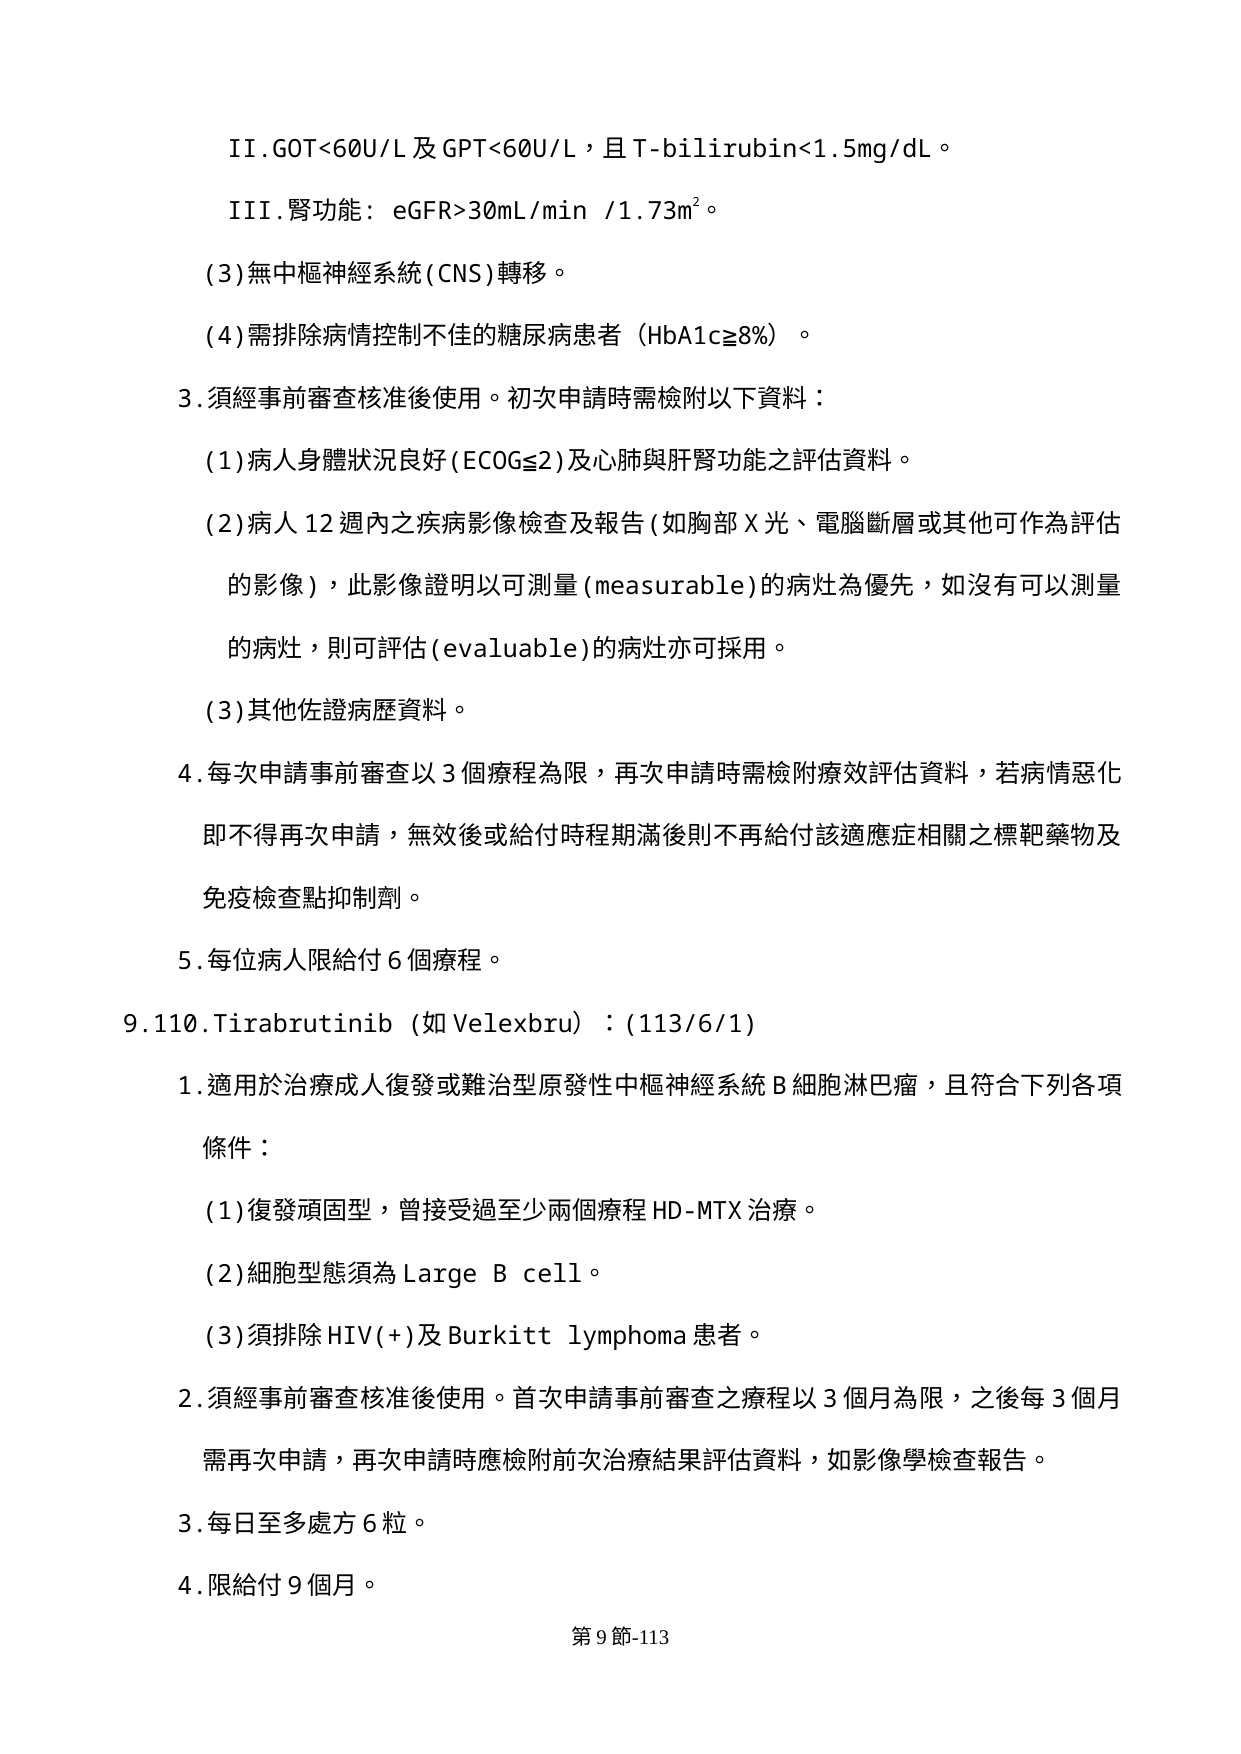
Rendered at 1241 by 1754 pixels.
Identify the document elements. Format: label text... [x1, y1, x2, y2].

text 4.限給付9個月。 [177, 1542, 1122, 1604]
text 2.須經事前審查核准後使用。首次申請事前審查之療程以3個月為限，之後每3個月需再次申請，再次申請時應檢附前次治療結果評估資料，如影像學檢查報告。 [177, 1354, 1122, 1479]
text 3.每日至多處方6粒。 [177, 1479, 1122, 1542]
text (2)細胞型態須為Large B cell。 [202, 1229, 1122, 1292]
text II.GOT<60U/L及GPT<60U/L，且T-bilirubin<1.5mg/dL。 [227, 104, 1122, 167]
text 1.適用於治療成人復發或難治型原發性中樞神經系統B細胞淋巴瘤，且符合下列各項條件： [177, 1042, 1122, 1167]
text 4.每次申請事前審查以3個療程為限，再次申請時需檢附療效評估資料，若病情惡化即不得再次申請，無效後或給付時程期滿後則不再給付該適應症相關之標靶藥物及免疫檢查點抑制劑。 [177, 729, 1122, 917]
text (4)需排除病情控制不佳的糖尿病患者（HbA1c≧8%）。 [202, 292, 1122, 354]
text (2)病人12週內之疾病影像檢查及報告(如胸部X光、電腦斷層或其他可作為評估的影像)，此影像證明以可測量(measurable)的病灶為優先，如沒有可以測量的病灶，則可評估(evaluable)的病灶亦可採用。 [202, 479, 1122, 667]
text (3)其他佐證病歷資料。 [202, 667, 1122, 729]
text (1)病人身體狀況良好(ECOG≦2)及心肺與肝腎功能之評估資料。 [202, 417, 1122, 479]
text 9.110.Tirabrutinib (如Velexbru）：(113/6/1) [123, 979, 1122, 1042]
text 5.每位病人限給付6個療程。 [177, 917, 1122, 979]
text III.腎功能: eGFR>30mL/min /1.73m2。 [227, 167, 1122, 229]
text 3.須經事前審查核准後使用。初次申請時需檢附以下資料： [177, 354, 1122, 417]
text (3)無中樞神經系統(CNS)轉移。 [202, 229, 1122, 292]
text (1)復發頑固型，曾接受過至少兩個療程HD-MTX治療。 [202, 1167, 1122, 1229]
text (3)須排除HIV(+)及Burkitt lymphoma患者。 [202, 1292, 1122, 1354]
